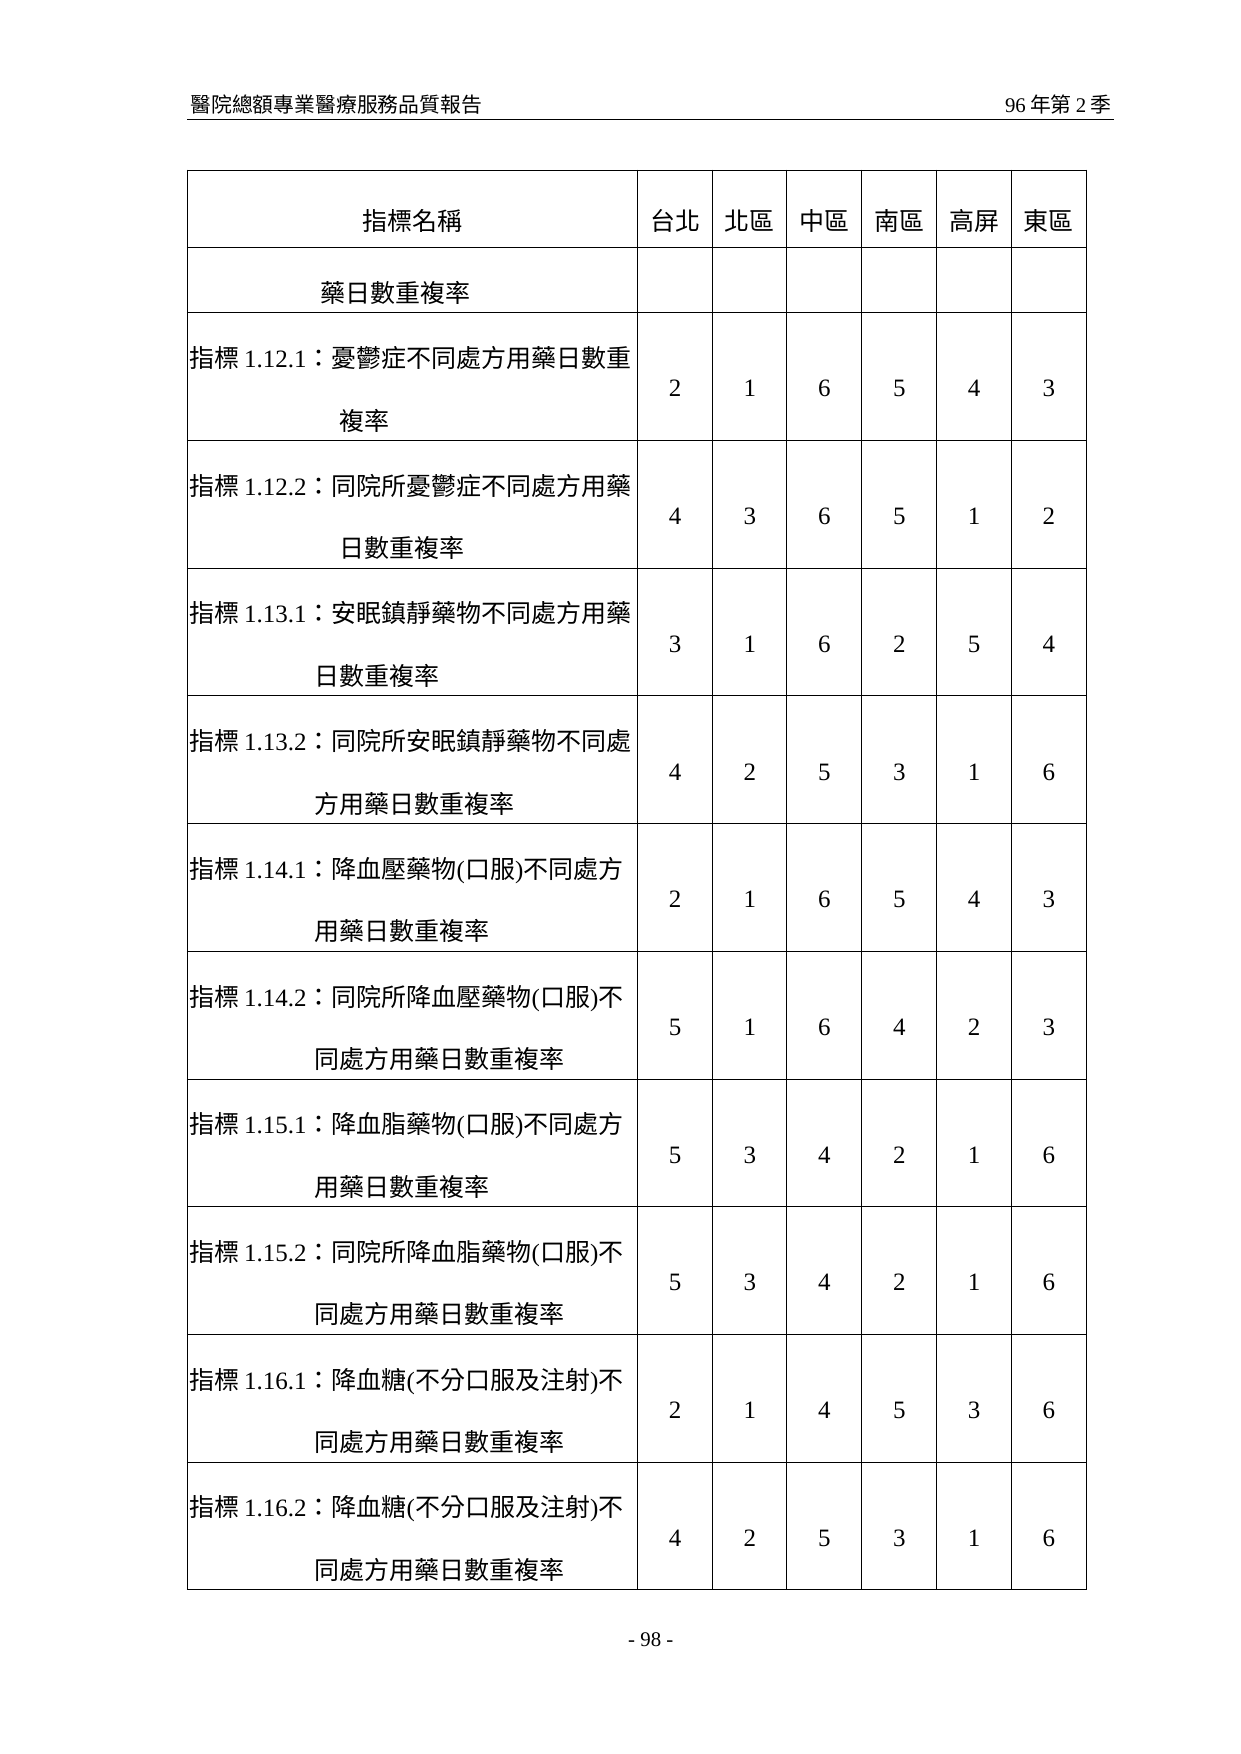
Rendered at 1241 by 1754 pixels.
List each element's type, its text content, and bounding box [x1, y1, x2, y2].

table_cell 6 [1012, 696, 1086, 823]
table_cell 1 [937, 1080, 1011, 1206]
table_cell 2 [638, 1335, 712, 1462]
table_cell 5 [862, 824, 936, 951]
table_cell 4 [787, 1207, 861, 1334]
table_cell 4 [1012, 569, 1086, 695]
table_cell 1 [937, 441, 1011, 568]
table_cell 5 [638, 952, 712, 1078]
table_cell 5 [862, 313, 936, 440]
table_cell [1012, 248, 1086, 312]
table_cell 6 [787, 824, 861, 951]
table_cell 1 [937, 696, 1011, 823]
table_cell 2 [937, 952, 1011, 1078]
table_cell 指標1.12.1：憂鬱症不同處方用藥日數重複率 [188, 313, 637, 440]
table_header 台北 [638, 171, 712, 247]
table_cell 6 [1012, 1080, 1086, 1206]
table_cell 2 [713, 696, 786, 823]
table_cell 1 [713, 824, 786, 951]
table_cell 6 [787, 441, 861, 568]
table_cell 指標1.12.2：同院所憂鬱症不同處方用藥日數重複率 [188, 441, 637, 568]
table_cell 3 [713, 1207, 786, 1334]
table_cell 4 [937, 824, 1011, 951]
table_cell 指標1.14.2：同院所降血壓藥物(口服)不同處方用藥日數重複率 [188, 952, 637, 1078]
table_header 東區 [1012, 171, 1086, 247]
table_cell 4 [937, 313, 1011, 440]
table_cell 3 [862, 1463, 936, 1589]
table_cell 6 [787, 313, 861, 440]
table_cell 2 [638, 313, 712, 440]
table_cell 指標1.13.1：安眠鎮靜藥物不同處方用藥日數重複率 [188, 569, 637, 695]
table_cell 6 [787, 952, 861, 1078]
table_cell 4 [638, 696, 712, 823]
table_cell 1 [937, 1463, 1011, 1589]
table_cell 藥日數重複率 [188, 248, 637, 312]
table_cell 指標1.16.1：降血糖(不分口服及注射)不同處方用藥日數重複率 [188, 1335, 637, 1462]
table_cell 3 [1012, 952, 1086, 1078]
table_cell [862, 248, 936, 312]
table_cell 4 [638, 1463, 712, 1589]
table_cell [937, 248, 1011, 312]
table_cell 6 [787, 569, 861, 695]
table_cell 指標1.14.1：降血壓藥物(口服)不同處方用藥日數重複率 [188, 824, 637, 951]
table_cell [638, 248, 712, 312]
table_cell 5 [638, 1080, 712, 1206]
table_cell 6 [1012, 1207, 1086, 1334]
table_cell 4 [862, 952, 936, 1078]
table_cell 5 [787, 696, 861, 823]
table_cell 指標1.15.1：降血脂藥物(口服)不同處方用藥日數重複率 [188, 1080, 637, 1206]
table_cell 3 [713, 441, 786, 568]
table_cell 1 [713, 569, 786, 695]
table_cell 3 [937, 1335, 1011, 1462]
table_header 高屏 [937, 171, 1011, 247]
table_cell 1 [713, 313, 786, 440]
table_cell 2 [862, 569, 936, 695]
table_cell 指標1.13.2：同院所安眠鎮靜藥物不同處方用藥日數重複率 [188, 696, 637, 823]
table_cell 3 [713, 1080, 786, 1206]
table_cell 指標1.16.2：降血糖(不分口服及注射)不同處方用藥日數重複率 [188, 1463, 637, 1589]
table_cell 3 [638, 569, 712, 695]
table_cell 1 [713, 1335, 786, 1462]
table_cell 2 [862, 1080, 936, 1206]
table_cell 2 [713, 1463, 786, 1589]
table_cell 5 [862, 441, 936, 568]
table_cell 4 [787, 1335, 861, 1462]
table_cell 3 [1012, 313, 1086, 440]
table_header 指標名稱 [188, 171, 637, 247]
table_cell 指標1.15.2：同院所降血脂藥物(口服)不同處方用藥日數重複率 [188, 1207, 637, 1334]
table_cell 5 [638, 1207, 712, 1334]
table_header 北區 [713, 171, 786, 247]
table_cell [787, 248, 861, 312]
table_cell 4 [638, 441, 712, 568]
table_cell 5 [862, 1335, 936, 1462]
table_cell 2 [862, 1207, 936, 1334]
table_cell 2 [1012, 441, 1086, 568]
table_cell 1 [937, 1207, 1011, 1334]
table_header 中區 [787, 171, 861, 247]
table_header 南區 [862, 171, 936, 247]
table_cell 6 [1012, 1335, 1086, 1462]
table_cell 5 [787, 1463, 861, 1589]
table_cell 5 [937, 569, 1011, 695]
table_cell 6 [1012, 1463, 1086, 1589]
table_cell 4 [787, 1080, 861, 1206]
table_cell 2 [638, 824, 712, 951]
table_cell 3 [862, 696, 936, 823]
table_cell 1 [713, 952, 786, 1078]
table_cell 3 [1012, 824, 1086, 951]
table_cell [713, 248, 786, 312]
